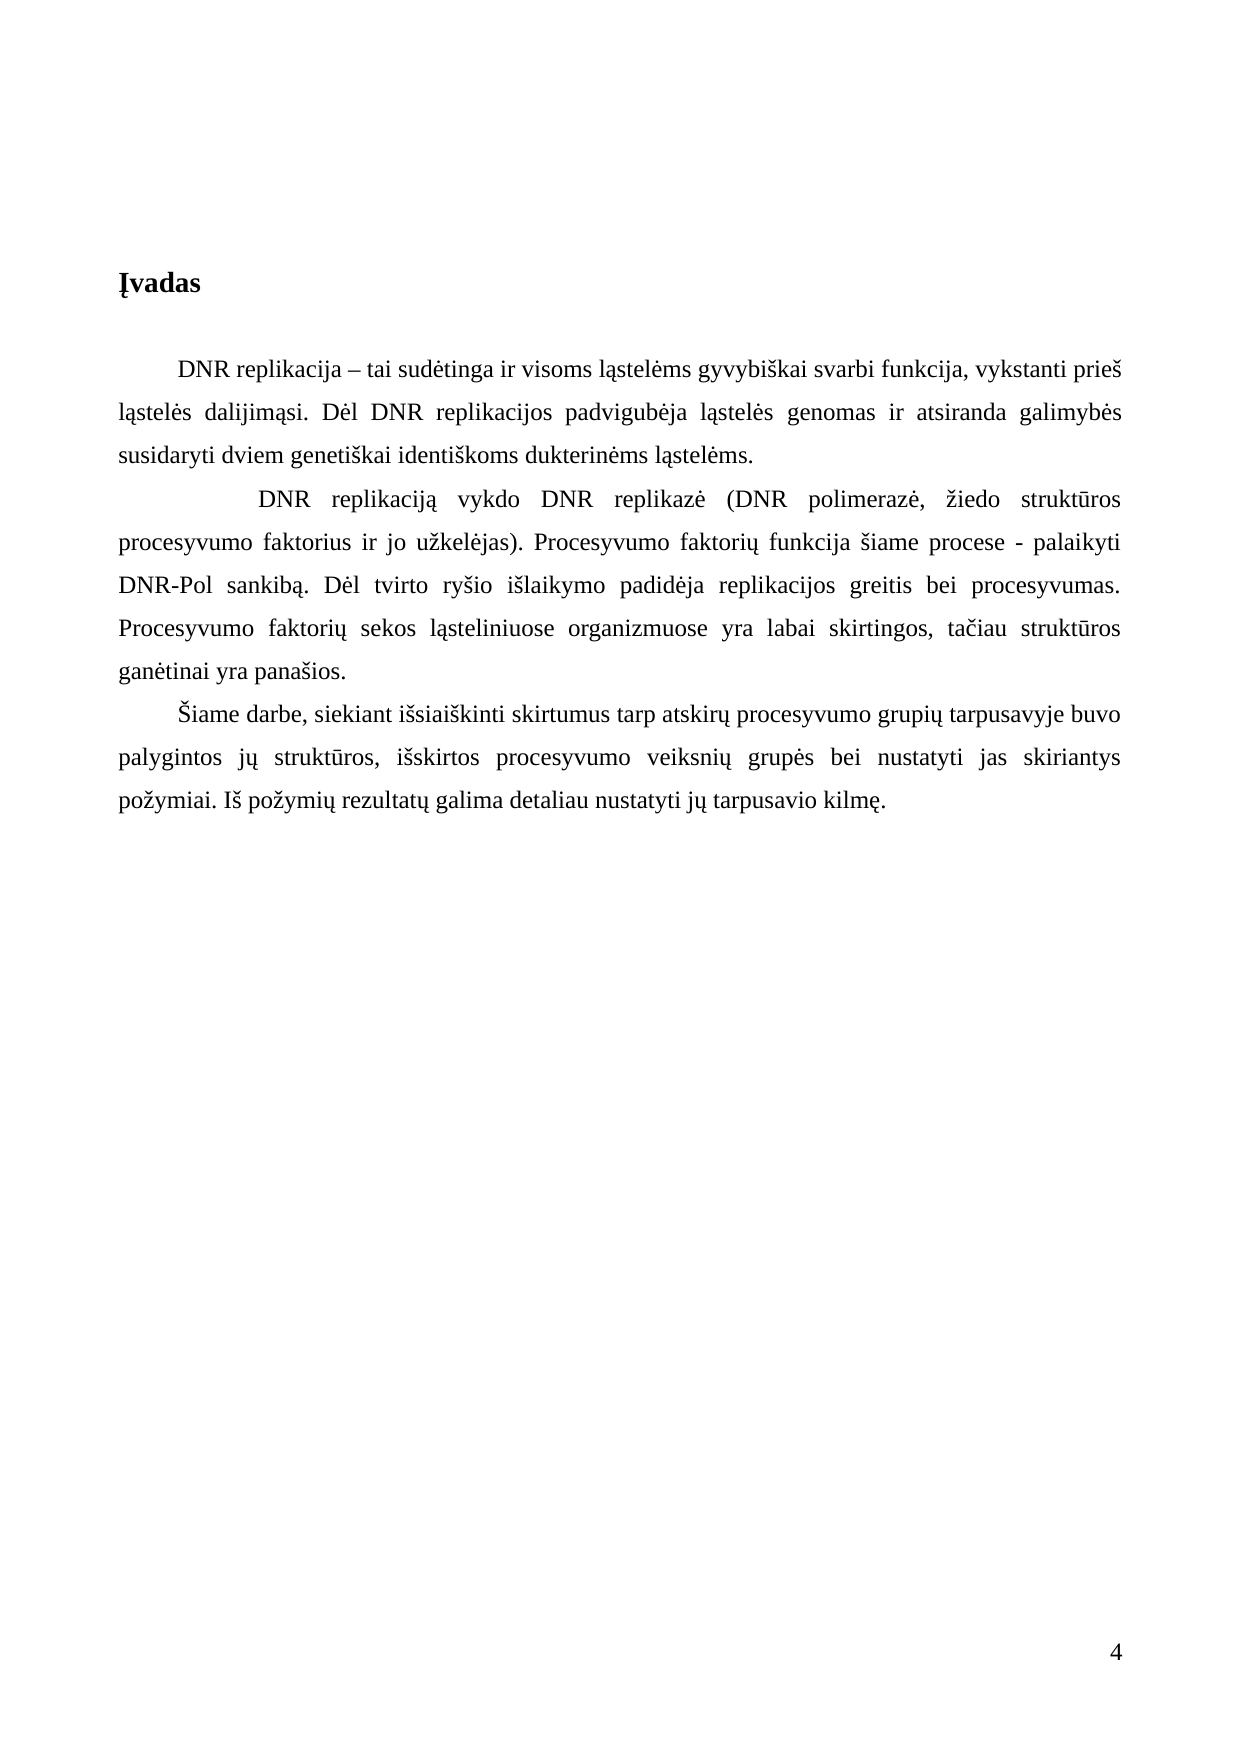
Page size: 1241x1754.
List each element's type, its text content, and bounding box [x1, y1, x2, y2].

text DNR replikaciją vykdo DNR replikazė (DNR polimerazė, žiedo struktūros procesyvumo faktorius ir jo užkelėjas). Procesyvumo faktorių funkcija šiame procese - palaikyti DNR-Pol sankibą. Dėl tvirto ryšio išlaikymo padidėja replikacijos greitis bei procesyvumas. Procesyvumo faktorių sekos ląsteliniuose organizmuose yra labai skirtingos, tačiau struktūros ganėtinai yra panašios. [118, 484, 1122, 685]
subtitle Įvadas [118, 265, 1122, 299]
text DNR replikacija – tai sudėtinga ir visoms ląstelėms gyvybiškai svarbi funkcija, vykstanti prieš ląstelės dalijimąsi. Dėl DNR replikacijos padvigubėja ląstelės genomas ir atsiranda galimybės susidaryti dviem genetiškai identiškoms dukterinėms ląstelėms. [118, 354, 1122, 469]
text Šiame darbe, siekiant išsiaiškinti skirtumus tarp atskirų procesyvumo grupių tarpusavyje buvo palygintos jų struktūros, išskirtos procesyvumo veiksnių grupės bei nustatyti jas skiriantys požymiai. Iš požymių rezultatų galima detaliau nustatyti jų tarpusavio kilmę. [118, 699, 1122, 814]
